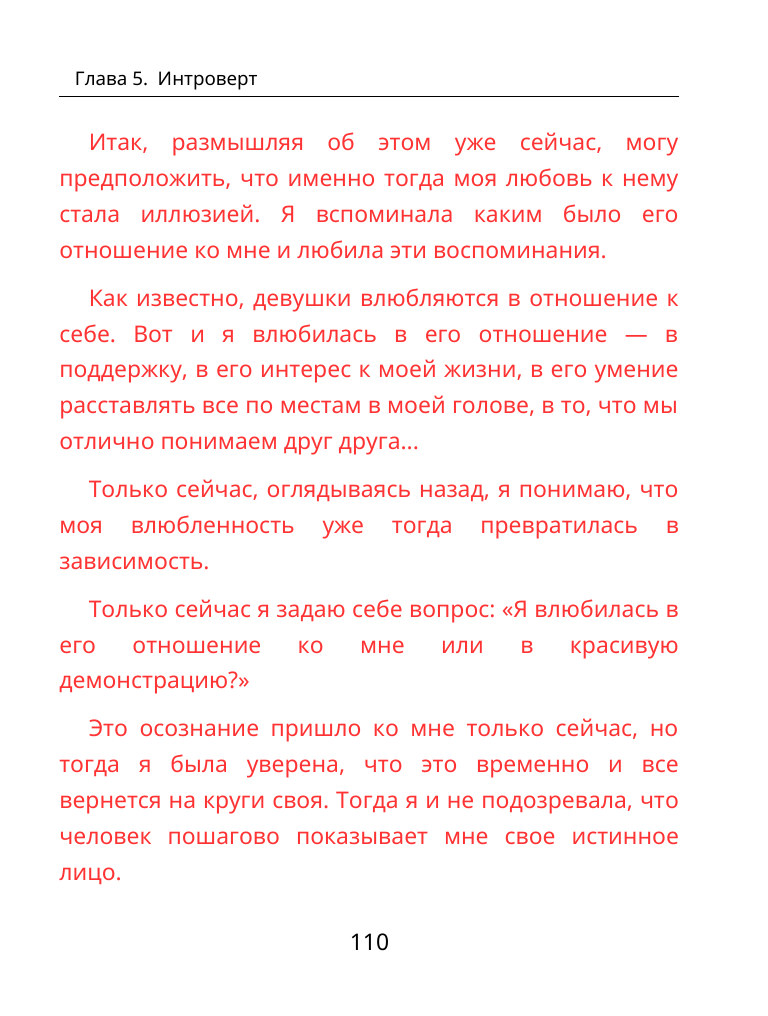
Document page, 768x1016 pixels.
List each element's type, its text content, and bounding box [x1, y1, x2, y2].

text Только сейчас, оглядываясь назад, я понимаю, что моя влюбленность уже тогда превратилась в зависимость. [59, 473, 679, 576]
text Только сейчас я задаю себе вопрос: «Я влюбилась в его отношение ко мне или в красивую демонстрацию?» [59, 593, 679, 696]
text Это осознание пришло ко мне только сейчас, но тогда я была уверена, что это временно и все вернется на круги своя. Тогда я и не подозревала, что человек пошагово показывает мне свое истинное лицо. [59, 712, 679, 887]
text Как известно, девушки влюбляются в отношение к себе. Вот и я влюбилась в его отношение — в поддержку, в его интерес к моей жизни, в его умение расставлять все по местам в моей голове, в то, что мы отлично понимаем друг друга... [59, 282, 679, 457]
text Итак, размышляя об этом уже сейчас, могу предположить, что именно тогда моя любовь к нему стала иллюзией. Я вспоминала каким было его отношение ко мне и любила эти воспоминания. [59, 126, 679, 265]
